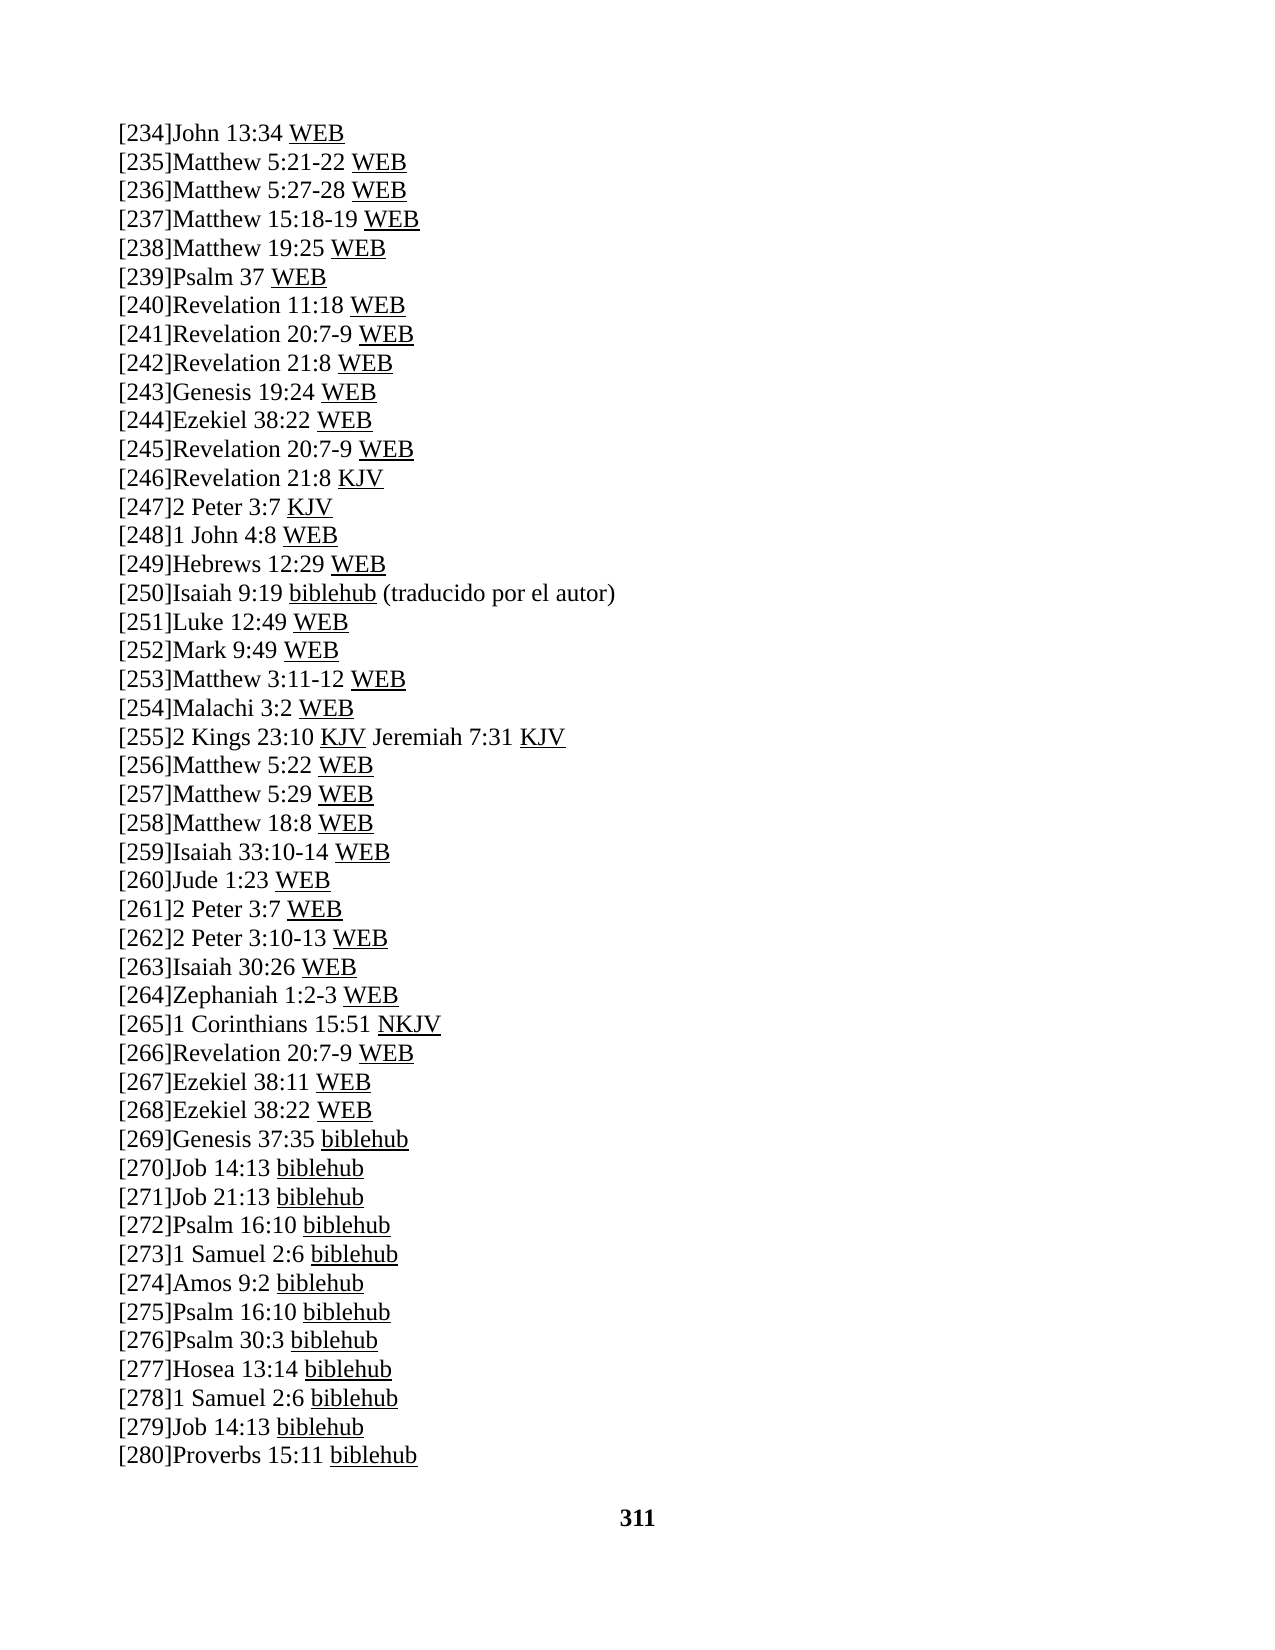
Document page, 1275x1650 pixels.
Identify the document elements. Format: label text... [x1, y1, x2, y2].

text Psalm 16:10 biblehub [118, 1297, 1157, 1326]
text Matthew 18:8 WEB [118, 808, 1157, 837]
text Hebrews 12:29 WEB [118, 549, 1157, 578]
text Genesis 37:35 biblehub [118, 1124, 1157, 1153]
text John 13:34 WEB [118, 118, 1157, 147]
text Revelation 21:8 WEB [118, 348, 1157, 377]
text Isaiah 33:10-14 WEB [118, 837, 1157, 866]
text Malachi 3:2 WEB [118, 693, 1157, 722]
text Matthew 5:29 WEB [118, 779, 1157, 808]
text Matthew 5:21-22 WEB [118, 147, 1157, 176]
text Ezekiel 38:22 WEB [118, 406, 1157, 434]
text 1 Samuel 2:6 biblehub [118, 1383, 1157, 1412]
text Luke 12:49 WEB [118, 607, 1157, 636]
text Matthew 3:11-12 WEB [118, 664, 1157, 693]
text Jude 1:23 WEB [118, 866, 1157, 894]
text Zephaniah 1:2-3 WEB [118, 981, 1157, 1009]
text Job 14:13 biblehub [118, 1153, 1157, 1182]
text Isaiah 9:19 biblehub (traducido por el autor) [118, 578, 1157, 607]
text Genesis 19:24 WEB [118, 377, 1157, 406]
text 2 Kings 23:10 KJV Jeremiah 7:31 KJV [118, 722, 1157, 751]
text Psalm 30:3 biblehub [118, 1326, 1157, 1354]
text Psalm 16:10 biblehub [118, 1211, 1157, 1239]
text Revelation 20:7-9 WEB [118, 434, 1157, 463]
text Hosea 13:14 biblehub [118, 1354, 1157, 1383]
text Matthew 15:18-19 WEB [118, 204, 1157, 233]
text Amos 9:2 biblehub [118, 1268, 1157, 1297]
text Matthew 5:27-28 WEB [118, 176, 1157, 204]
text 1 John 4:8 WEB [118, 521, 1157, 549]
text 2 Peter 3:7 KJV [118, 492, 1157, 521]
text Job 14:13 biblehub [118, 1412, 1157, 1441]
text Matthew 19:25 WEB [118, 233, 1157, 262]
text Matthew 5:22 WEB [118, 751, 1157, 779]
text 2 Peter 3:10-13 WEB [118, 923, 1157, 952]
text Isaiah 30:26 WEB [118, 952, 1157, 981]
text Ezekiel 38:22 WEB [118, 1096, 1157, 1124]
text Revelation 20:7-9 WEB [118, 319, 1157, 348]
text Revelation 21:8 KJV [118, 463, 1157, 492]
text Mark 9:49 WEB [118, 636, 1157, 664]
text Ezekiel 38:11 WEB [118, 1067, 1157, 1096]
text Job 21:13 biblehub [118, 1182, 1157, 1211]
text 1 Samuel 2:6 biblehub [118, 1239, 1157, 1268]
text Proverbs 15:11 biblehub [118, 1441, 1157, 1469]
text 1 Corinthians 15:51 NKJV [118, 1009, 1157, 1038]
text Psalm 37 WEB [118, 262, 1157, 291]
text Revelation 11:18 WEB [118, 291, 1157, 319]
text Revelation 20:7-9 WEB [118, 1038, 1157, 1067]
text 2 Peter 3:7 WEB [118, 894, 1157, 923]
